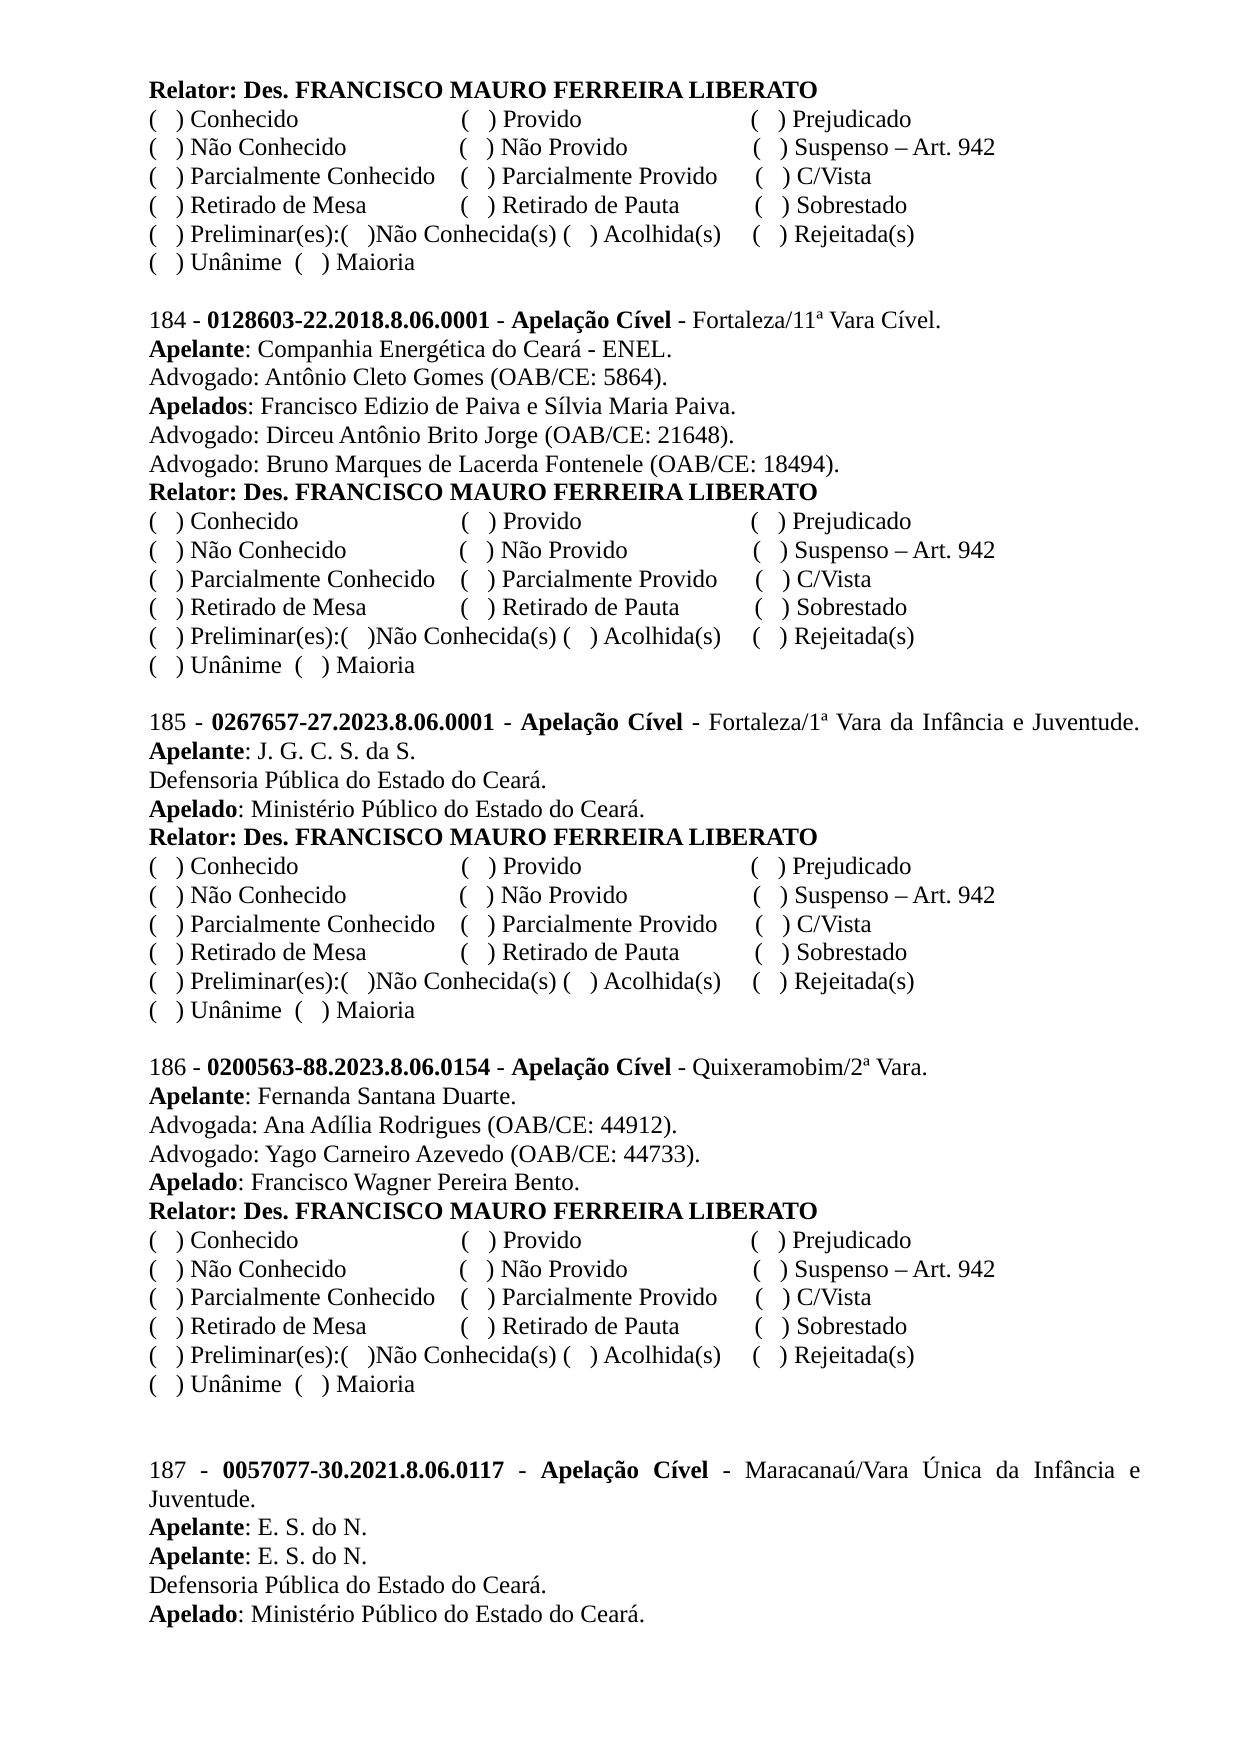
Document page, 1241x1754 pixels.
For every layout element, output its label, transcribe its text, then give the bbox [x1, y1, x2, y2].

text 185 - 0267657-27.2023.8.06.0001 - Apelação Cível - Fortaleza/1ª Vara da Infância e Juventude. Apelante: J. G. C. S. da S. [148, 707, 1141, 765]
text ( ) Parcialmente Conhecido ( ) Parcialmente Provido ( ) C/Vista [148, 161, 1158, 190]
text Apelado: Ministério Público do Estado do Ceará. [148, 794, 1141, 822]
text Apelados: Francisco Edizio de Paiva e Sílvia Maria Paiva. [148, 391, 1141, 420]
text ( ) Preliminar(es):( )Não Conhecida(s) ( ) Acolhida(s) ( ) Rejeitada(s) [148, 1340, 1158, 1369]
text ( ) Conhecido ( ) Provido ( ) Prejudicado [148, 1225, 1141, 1254]
text ( ) Preliminar(es):( )Não Conhecida(s) ( ) Acolhida(s) ( ) Rejeitada(s) [148, 219, 1158, 247]
text ( ) Unânime ( ) Maioria [148, 650, 1158, 679]
text ( ) Parcialmente Conhecido ( ) Parcialmente Provido ( ) C/Vista [148, 564, 1158, 592]
text Relator: Des. FRANCISCO MAURO FERREIRA LIBERATO [148, 75, 1141, 104]
text Advogado: Antônio Cleto Gomes (OAB/CE: 5864). [148, 362, 1141, 391]
text ( ) Preliminar(es):( )Não Conhecida(s) ( ) Acolhida(s) ( ) Rejeitada(s) [148, 966, 1158, 995]
text Advogada: Ana Adília Rodrigues (OAB/CE: 44912). [148, 1110, 1141, 1139]
text ( ) Conhecido ( ) Provido ( ) Prejudicado [148, 104, 1141, 132]
text ( ) Não Conhecido ( ) Não Provido ( ) Suspenso – Art. 942 [148, 1254, 1158, 1282]
text Relator: Des. FRANCISCO MAURO FERREIRA LIBERATO [148, 822, 1141, 851]
text ( ) Retirado de Mesa ( ) Retirado de Pauta ( ) Sobrestado [148, 190, 1158, 219]
text Apelado: Ministério Público do Estado do Ceará. [148, 1599, 1141, 1627]
text ( ) Conhecido ( ) Provido ( ) Prejudicado [148, 851, 1141, 880]
text ( ) Conhecido ( ) Provido ( ) Prejudicado [148, 506, 1141, 535]
text Defensoria Pública do Estado do Ceará. [148, 1570, 1141, 1599]
text ( ) Unânime ( ) Maioria [148, 995, 1158, 1024]
text Advogado: Bruno Marques de Lacerda Fontenele (OAB/CE: 18494). [148, 449, 1141, 477]
text 186 - 0200563-88.2023.8.06.0154 - Apelação Cível - Quixeramobim/2ª Vara. [148, 1052, 1141, 1081]
text Apelante: Companhia Energética do Ceará - ENEL. [148, 334, 1141, 362]
text ( ) Parcialmente Conhecido ( ) Parcialmente Provido ( ) C/Vista [148, 1282, 1158, 1311]
text 187 - 0057077-30.2021.8.06.0117 - Apelação Cível - Maracanaú/Vara Única da Infância e Juventude. [148, 1455, 1141, 1512]
text ( ) Retirado de Mesa ( ) Retirado de Pauta ( ) Sobrestado [148, 1311, 1158, 1340]
text ( ) Não Conhecido ( ) Não Provido ( ) Suspenso – Art. 942 [148, 132, 1158, 161]
text Apelado: Francisco Wagner Pereira Bento. [148, 1167, 1141, 1196]
text ( ) Unânime ( ) Maioria [148, 247, 1158, 276]
text Relator: Des. FRANCISCO MAURO FERREIRA LIBERATO [148, 477, 1141, 506]
text ( ) Retirado de Mesa ( ) Retirado de Pauta ( ) Sobrestado [148, 937, 1158, 966]
text Apelante: E. S. do N. [148, 1541, 1141, 1570]
text Defensoria Pública do Estado do Ceará. [148, 765, 1141, 794]
text ( ) Parcialmente Conhecido ( ) Parcialmente Provido ( ) C/Vista [148, 909, 1158, 937]
text Advogado: Dirceu Antônio Brito Jorge (OAB/CE: 21648). [148, 420, 1141, 449]
text 184 - 0128603-22.2018.8.06.0001 - Apelação Cível - Fortaleza/11ª Vara Cível. [148, 305, 1141, 334]
text Apelante: E. S. do N. [148, 1512, 1141, 1541]
text ( ) Não Conhecido ( ) Não Provido ( ) Suspenso – Art. 942 [148, 880, 1158, 909]
text ( ) Preliminar(es):( )Não Conhecida(s) ( ) Acolhida(s) ( ) Rejeitada(s) [148, 621, 1158, 650]
text Advogado: Yago Carneiro Azevedo (OAB/CE: 44733). [148, 1139, 1141, 1167]
text ( ) Não Conhecido ( ) Não Provido ( ) Suspenso – Art. 942 [148, 535, 1158, 564]
text Relator: Des. FRANCISCO MAURO FERREIRA LIBERATO [148, 1196, 1141, 1225]
text ( ) Unânime ( ) Maioria [148, 1369, 1158, 1397]
text Apelante: Fernanda Santana Duarte. [148, 1081, 1141, 1110]
text ( ) Retirado de Mesa ( ) Retirado de Pauta ( ) Sobrestado [148, 592, 1158, 621]
